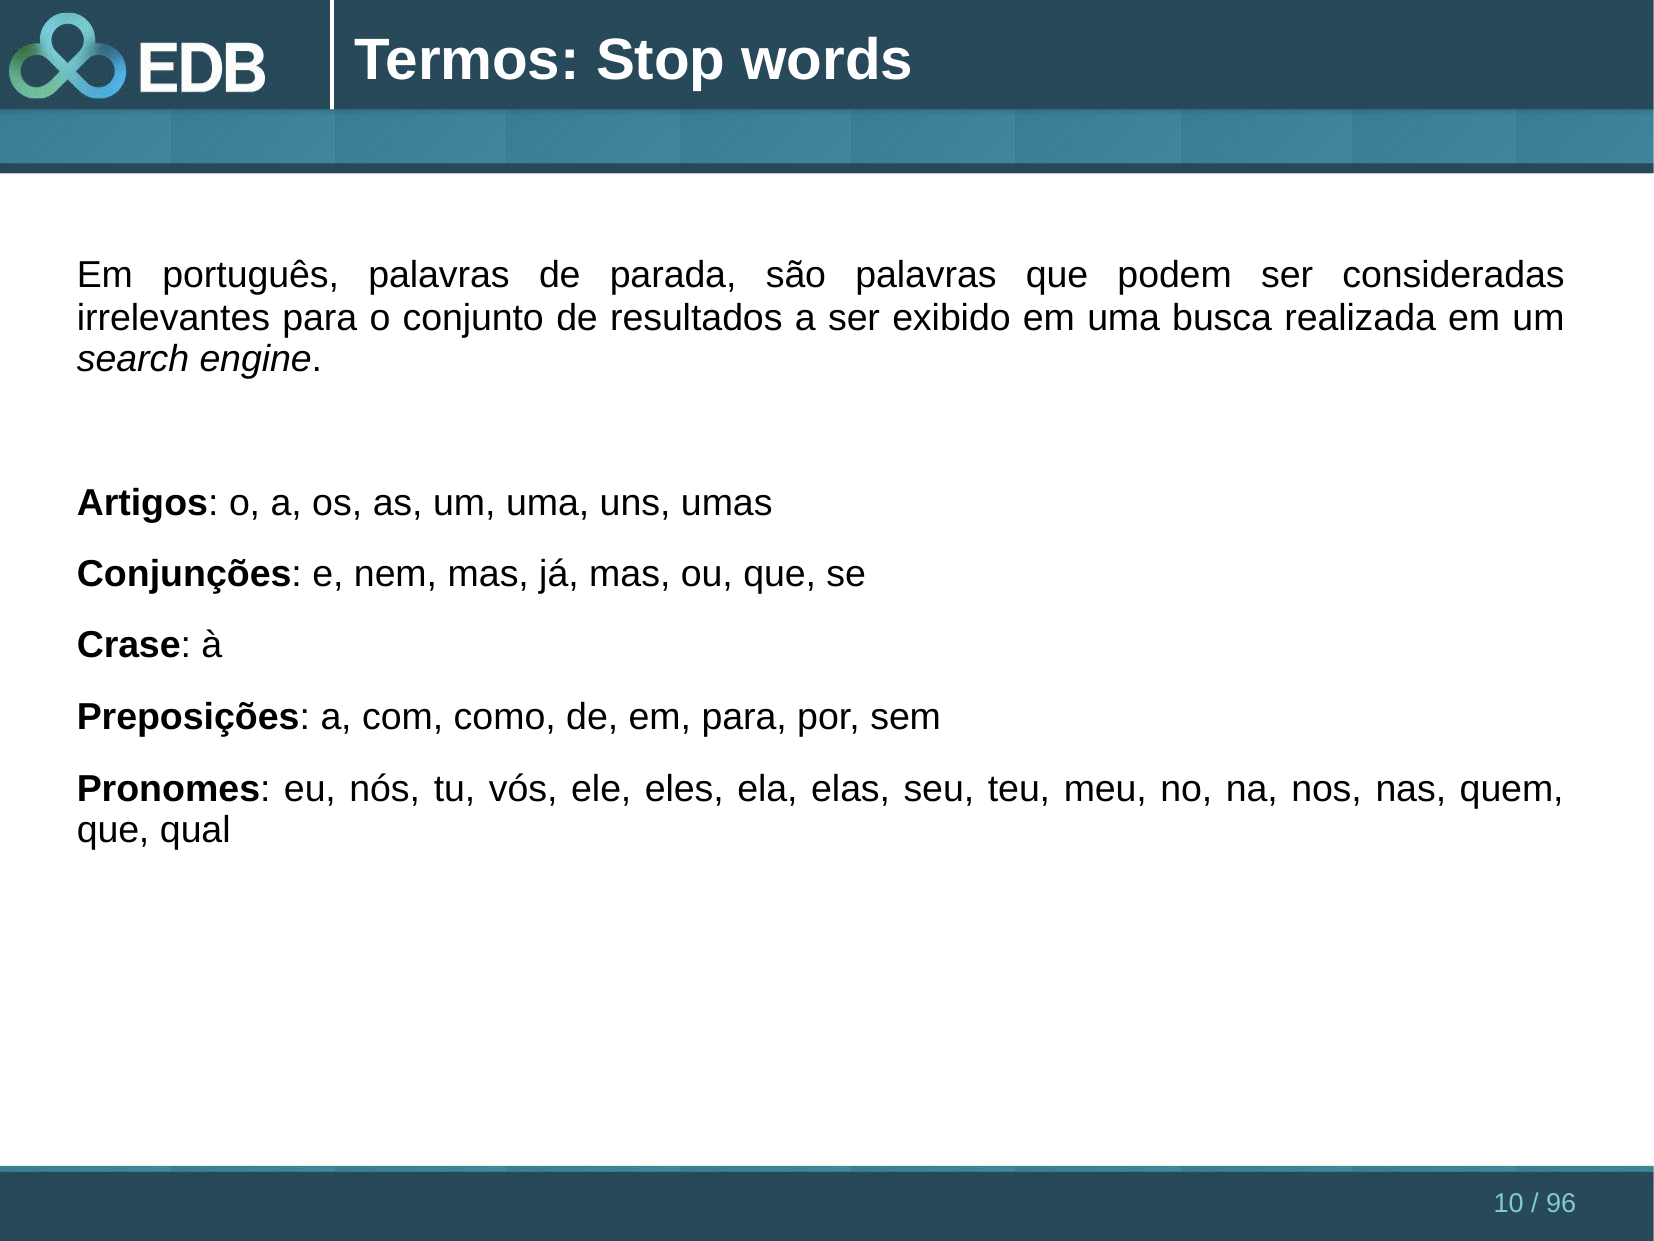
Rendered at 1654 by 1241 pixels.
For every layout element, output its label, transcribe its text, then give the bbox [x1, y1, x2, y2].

title Termos: Stop words [354, 26, 1595, 92]
picture [0, 0, 1654, 1241]
list Em português, palavras de parada, são palavras que podem ser consideradas irrelevantes para o conjunto de resultados a ser exibido em uma busca realizada em um search engine. Artigos: o, a, os, as, um, uma, uns, umas Conjunções: e, nem, mas, já, mas, ou, que, se Crase: à Preposições: a, com, como, de, em, para, por, sem Pronomes: eu, nós, tu, vós, ele, eles, ela, elas, seu, teu, meu, no, na, nos, nas, quem, que, qual [76, 253, 1565, 899]
